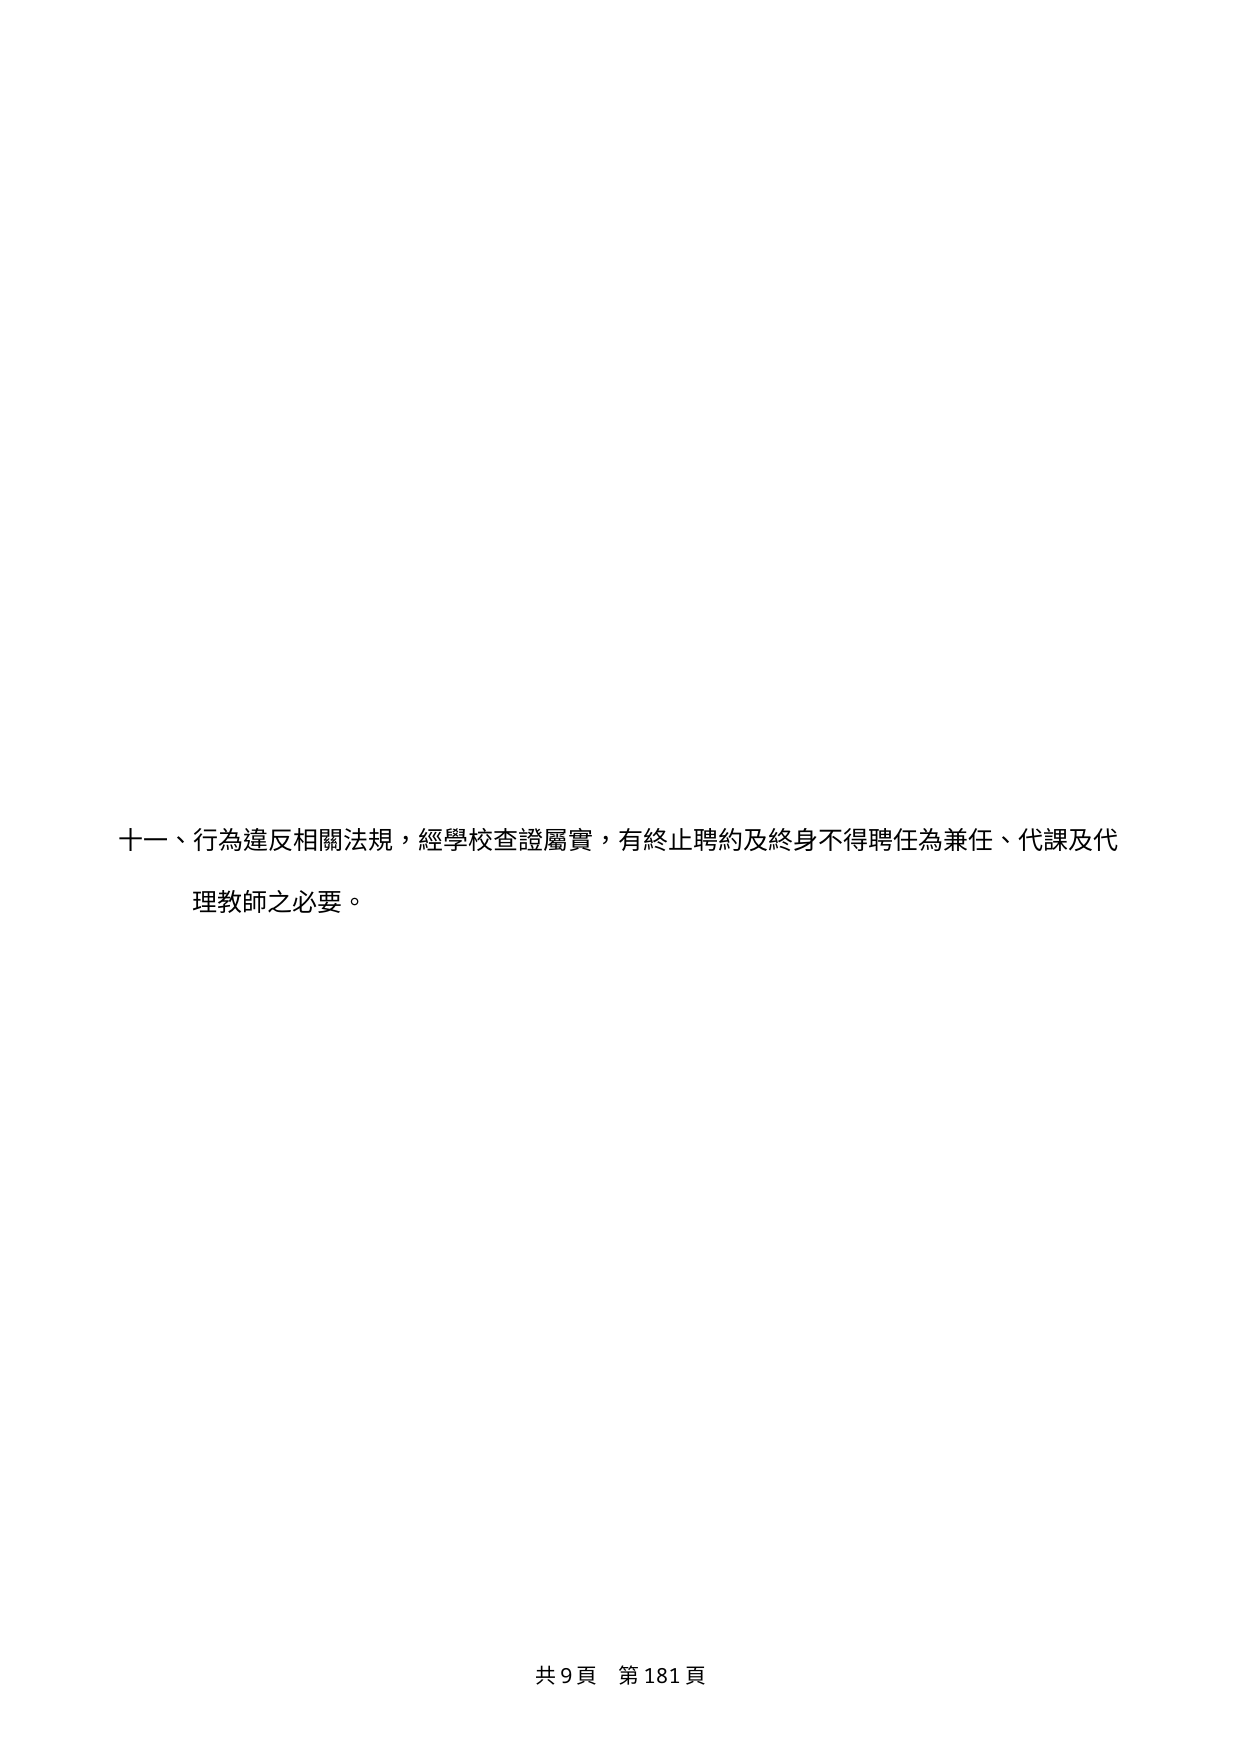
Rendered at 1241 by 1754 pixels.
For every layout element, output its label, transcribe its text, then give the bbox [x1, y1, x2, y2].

text 十一、行為違反相關法規，經學校查證屬實，有終止聘約及終身不得聘任為兼任、代課及代理教師之必要。 [118, 797, 1122, 922]
